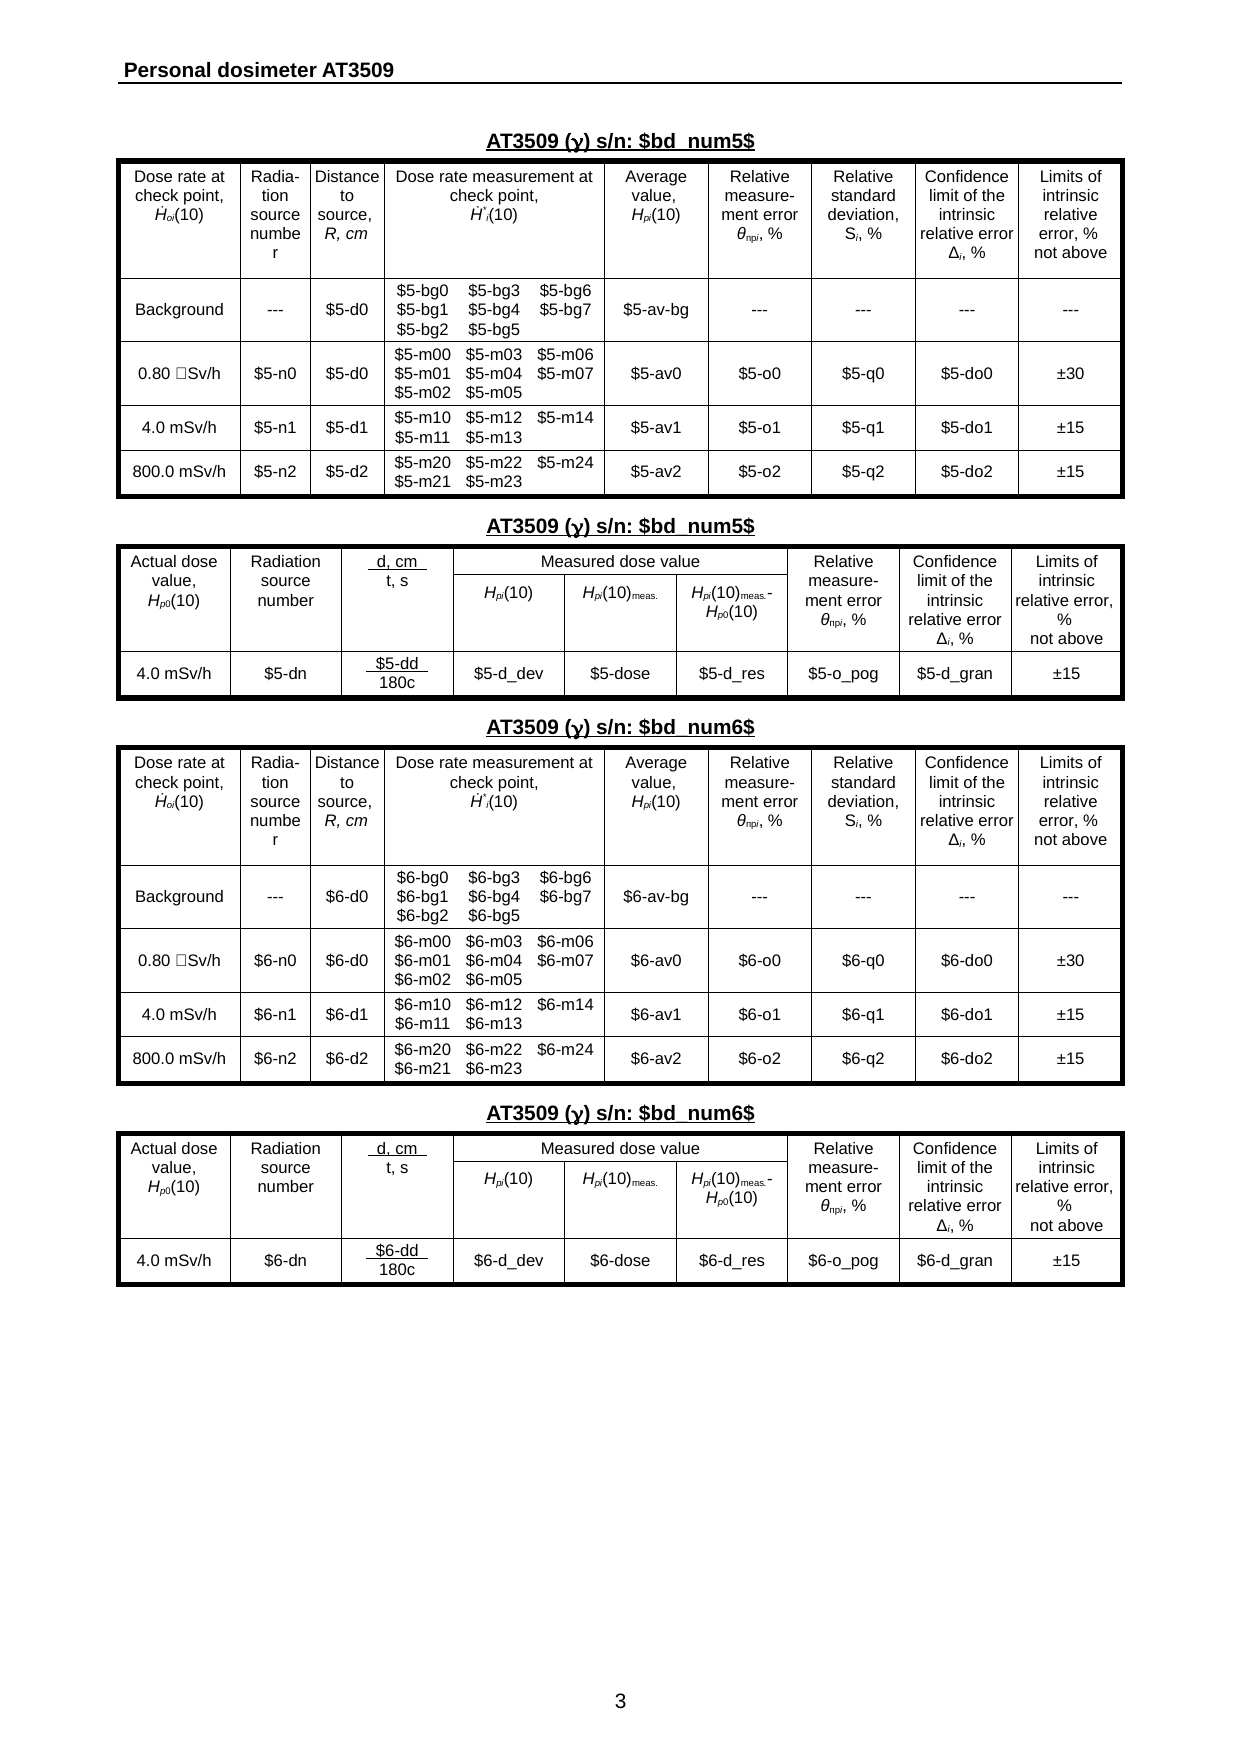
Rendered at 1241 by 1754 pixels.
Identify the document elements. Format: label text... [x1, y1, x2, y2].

table_cell $6-d0 [311, 929, 384, 992]
table_cell Actual dose value, Hp0(10) [121, 1136, 230, 1238]
table_cell --- [709, 279, 811, 341]
table_cell $5-q1 [812, 406, 915, 449]
table_cell $5-do2 [916, 451, 1018, 494]
table_cell $5-do1 [916, 406, 1018, 449]
table_cell $5-av2 [605, 451, 708, 494]
table_cell Limits of intrinsic relative error, % not above [1019, 164, 1120, 278]
table_cell ±30 [1019, 929, 1120, 992]
table_cell $6-d_gran [900, 1239, 1011, 1282]
table_cell $5-n2 [241, 451, 310, 494]
table_cell Hpi(10)meas.-Hp0(10) [677, 575, 787, 651]
table_cell ±15 [1019, 1037, 1120, 1081]
table_cell d, cm t, s [342, 1136, 453, 1238]
table_cell 0.80 Sv/h [121, 342, 240, 405]
table_header AT3509 () s/n: $bd_num5$ [118, 114, 1122, 158]
table_cell ±15 [1019, 993, 1120, 1036]
table_cell $6-d1 [311, 993, 384, 1036]
table_cell $6-o2 [709, 1037, 811, 1081]
table_cell $5-do0 [916, 342, 1018, 405]
table_cell Hpi(10)meas. [565, 1162, 676, 1238]
table_cell $6-n2 [241, 1037, 310, 1081]
table_cell $6-m10 $6-m11 $6-m12 $6-m13 $6-m14 [385, 993, 604, 1036]
table_cell $5-q2 [812, 451, 915, 494]
table_cell $6-n1 [241, 993, 310, 1036]
table_cell $6-do0 [916, 929, 1018, 992]
table_cell $5-m10 $5-m11 $5-m12 $5-m13 $5-m14 [385, 406, 604, 449]
table_cell $5-dd 180c [342, 652, 453, 695]
table_cell Relative measure-ment error θпрi, % [709, 750, 811, 864]
table_cell $5-bg0 $5-bg1 $5-bg2 $5-bg3 $5-bg4 $5-bg5 $5-bg6 $5-bg7 [385, 279, 604, 341]
table_cell Relative measure-ment error θпрi, % [709, 164, 811, 278]
table_cell --- [241, 866, 310, 928]
table_cell $5-d_gran [900, 652, 1011, 695]
table_cell Confidence limit of the intrinsic relative error Δi, % [916, 750, 1018, 864]
table_cell Hpi(10)meas. [565, 575, 676, 651]
table_cell Background [121, 866, 240, 928]
table_cell $6-d_dev [454, 1239, 564, 1282]
table_cell --- [916, 279, 1018, 341]
table_cell Radiation source number [231, 549, 341, 651]
table_cell $5-d0 [311, 279, 384, 341]
table_cell $5-d_res [677, 652, 787, 695]
table_cell Relative standard deviation, Si, % [812, 164, 915, 278]
table_cell Background [121, 279, 240, 341]
table_cell $5-m20 $5-m21 $5-m22 $5-m23 $5-m24 [385, 451, 604, 494]
table_cell $6-dd 180c [342, 1239, 453, 1282]
table_cell ±15 [1012, 1239, 1120, 1282]
table_cell Relative measure-ment error θпрi, % [788, 549, 899, 651]
table_cell Relative measure-ment error θпрi, % [788, 1136, 899, 1238]
table_cell $5-n1 [241, 406, 310, 449]
table_cell --- [241, 279, 310, 341]
table_cell ±15 [1012, 652, 1120, 695]
table_header AT3509 () s/n: $bd_num5$ [118, 499, 1122, 544]
table_header AT3509 () s/n: $bd_num6$ [118, 701, 1122, 745]
table_cell Radiation source number [231, 1136, 341, 1238]
table_cell --- [812, 279, 915, 341]
table_cell Dose rate measurement at check point, Ḣ*i(10) [385, 164, 604, 278]
table_cell $6-d0 [311, 866, 384, 928]
table_cell 4.0 mSv/h [121, 406, 240, 449]
table_cell Actual dose value, Hp0(10) [121, 549, 230, 651]
table_cell Dose rate measurement at check point, Ḣ*i(10) [385, 750, 604, 864]
table_cell 4.0 mSv/h [121, 1239, 230, 1282]
table_cell 4.0 mSv/h [121, 993, 240, 1036]
table_cell --- [709, 866, 811, 928]
table_cell $6-o0 [709, 929, 811, 992]
table_cell Confidence limit of the intrinsic relative error Δi, % [916, 164, 1018, 278]
table_cell $5-m00 $5-m01 $5-m02 $5-m03 $5-m04 $5-m05 $5-m06 $5-m07 [385, 342, 604, 405]
table_cell 0.80 Sv/h [121, 929, 240, 992]
table_cell $6-q0 [812, 929, 915, 992]
table_cell Dose rate at check point, Ḣoi(10) [121, 164, 240, 278]
table_cell $6-o_pog [788, 1239, 899, 1282]
table_cell $6-do2 [916, 1037, 1018, 1081]
table_cell $5-q0 [812, 342, 915, 405]
table_cell $6-av-bg [605, 866, 708, 928]
table_cell Average value, Hpi(10) [605, 750, 708, 864]
table_cell Limits of intrinsic relative error, % not above [1012, 1136, 1120, 1238]
table_cell $5-av1 [605, 406, 708, 449]
table_cell Measured dose value [454, 549, 787, 574]
table_cell Confidence limit of the intrinsic relative error Δi, % [900, 549, 1011, 651]
table_cell $5-o1 [709, 406, 811, 449]
table_cell 800.0 mSv/h [121, 451, 240, 494]
table_cell $6-d_res [677, 1239, 787, 1282]
table_cell $5-d2 [311, 451, 384, 494]
table_cell Radia-tion source number [241, 750, 310, 864]
table_cell $6-av0 [605, 929, 708, 992]
table_cell $5-d_dev [454, 652, 564, 695]
table_cell $6-d2 [311, 1037, 384, 1081]
table_cell $5-dn [231, 652, 341, 695]
table_cell $5-av0 [605, 342, 708, 405]
table_cell $6-bg0 $6-bg1 $6-bg2 $6-bg3 $6-bg4 $6-bg5 $6-bg6 $6-bg7 [385, 866, 604, 928]
table_cell Hpi(10) [454, 1162, 564, 1238]
table_cell $6-dn [231, 1239, 341, 1282]
table_cell $6-q2 [812, 1037, 915, 1081]
table_cell d, cm t, s [342, 549, 453, 651]
table_cell $6-av2 [605, 1037, 708, 1081]
table_cell Limits of intrinsic relative error, % not above [1012, 549, 1120, 651]
table_cell --- [812, 866, 915, 928]
table_cell 4.0 mSv/h [121, 652, 230, 695]
table_cell Dose rate at check point, Ḣoi(10) [121, 750, 240, 864]
table_cell $5-av-bg [605, 279, 708, 341]
table_header AT3509 () s/n: $bd_num6$ [118, 1086, 1122, 1131]
table_cell Distance to source, R, сm [311, 164, 384, 278]
table_cell $5-o2 [709, 451, 811, 494]
table_cell --- [1019, 279, 1120, 341]
table_cell Measured dose value [454, 1136, 787, 1161]
table_cell $6-n0 [241, 929, 310, 992]
table_cell --- [916, 866, 1018, 928]
table_cell $6-do1 [916, 993, 1018, 1036]
table_cell $6-av1 [605, 993, 708, 1036]
table_cell Average value, Hpi(10) [605, 164, 708, 278]
table_cell $6-dose [565, 1239, 676, 1282]
table_cell Confidence limit of the intrinsic relative error Δi, % [900, 1136, 1011, 1238]
table_cell $6-o1 [709, 993, 811, 1036]
table_cell Radia-tion source number [241, 164, 310, 278]
table_cell ±30 [1019, 342, 1120, 405]
table_cell ±15 [1019, 451, 1120, 494]
table_cell Distance to source, R, сm [311, 750, 384, 864]
table_cell Relative standard deviation, Si, % [812, 750, 915, 864]
table_cell Hpi(10) [454, 575, 564, 651]
table_cell Hpi(10)meas.-Hp0(10) [677, 1162, 787, 1238]
table_cell $5-o0 [709, 342, 811, 405]
table_cell $6-m00 $6-m01 $6-m02 $6-m03 $6-m04 $6-m05 $6-m06 $6-m07 [385, 929, 604, 992]
table_cell Limits of intrinsic relative error, % not above [1019, 750, 1120, 864]
table_cell $5-d1 [311, 406, 384, 449]
table_cell $5-n0 [241, 342, 310, 405]
table_cell $6-q1 [812, 993, 915, 1036]
table_cell ±15 [1019, 406, 1120, 449]
table_cell 800.0 mSv/h [121, 1037, 240, 1081]
table_cell --- [1019, 866, 1120, 928]
table_cell $5-d0 [311, 342, 384, 405]
table_cell $5-o_pog [788, 652, 899, 695]
table_cell $6-m20 $6-m21 $6-m22 $6-m23 $6-m24 [385, 1037, 604, 1081]
table_cell $5-dose [565, 652, 676, 695]
